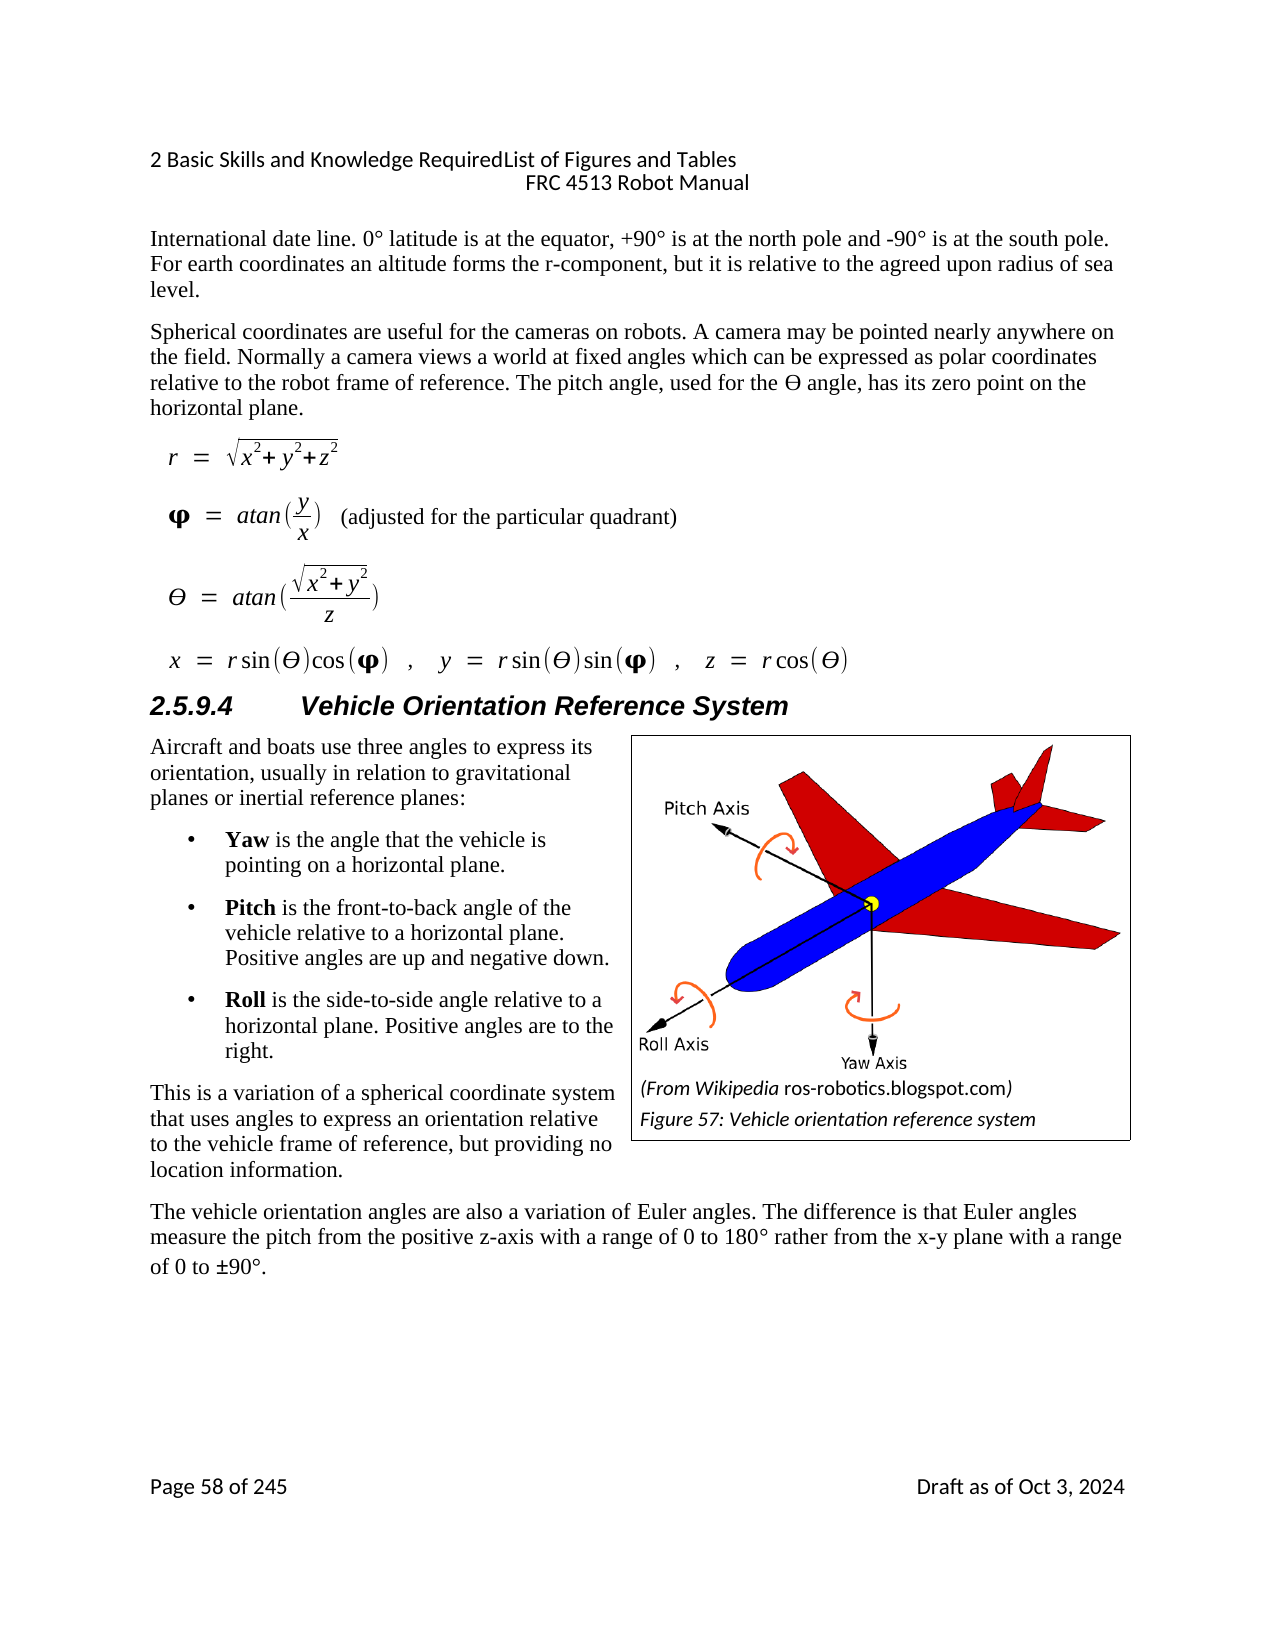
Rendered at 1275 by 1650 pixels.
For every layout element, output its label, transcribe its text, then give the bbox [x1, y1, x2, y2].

text The vehicle orientation angles are also a variation of Euler angles. The difference is that Euler angles measure the pitch from the positive z-axis with a range of 0 to 180° rather from the x-y plane with a range of 0 to ±90°. [150, 1199, 1125, 1281]
text Spherical coordinates are useful for the cameras on robots. A camera may be pointed nearly anywhere on the field. Normally a camera views a world at fixed angles which can be expressed as polar coordinates relative to the robot frame of reference. The pitch angle, used for the ϴ angle, has its zero point on the horizontal plane. [150, 319, 1125, 420]
list Pitch is the front-to-back angle of the vehicle relative to a horizontal plane. Positive angles are up and negative down. [187, 894, 631, 971]
text , , [150, 645, 1125, 675]
text Aircraft and boats use three angles to express its orientation, usually in relation to gravitational planes or inertial reference planes: [150, 734, 1125, 810]
list Yaw is the angle that the vehicle is pointing on a horizontal plane. [187, 827, 631, 878]
text International date line. 0° latitude is at the equator, +90° is at the north pole and -90° is at the south pole. For earth coordinates an altitude forms the r-component, but it is relative to the agreed upon radius of sea level. [150, 226, 1125, 302]
text This is a variation of a spherical coordinate system that uses angles to express an orientation relative to the vehicle frame of reference, but providing no location information. [150, 1080, 1125, 1182]
text (From Wikipedia ros-robotics.blogspot.com) Figure 57: Vehicle orientation reference system [640, 1069, 1121, 1131]
list Roll is the side-to-side angle relative to a horizontal plane. Positive angles are to the right. [187, 987, 631, 1064]
text [632, 736, 1130, 1140]
text (adjusted for the particular quadrant) [150, 487, 1125, 546]
subtitle Vehicle Orientation Reference System [150, 691, 1125, 722]
picture [639, 744, 1121, 1069]
